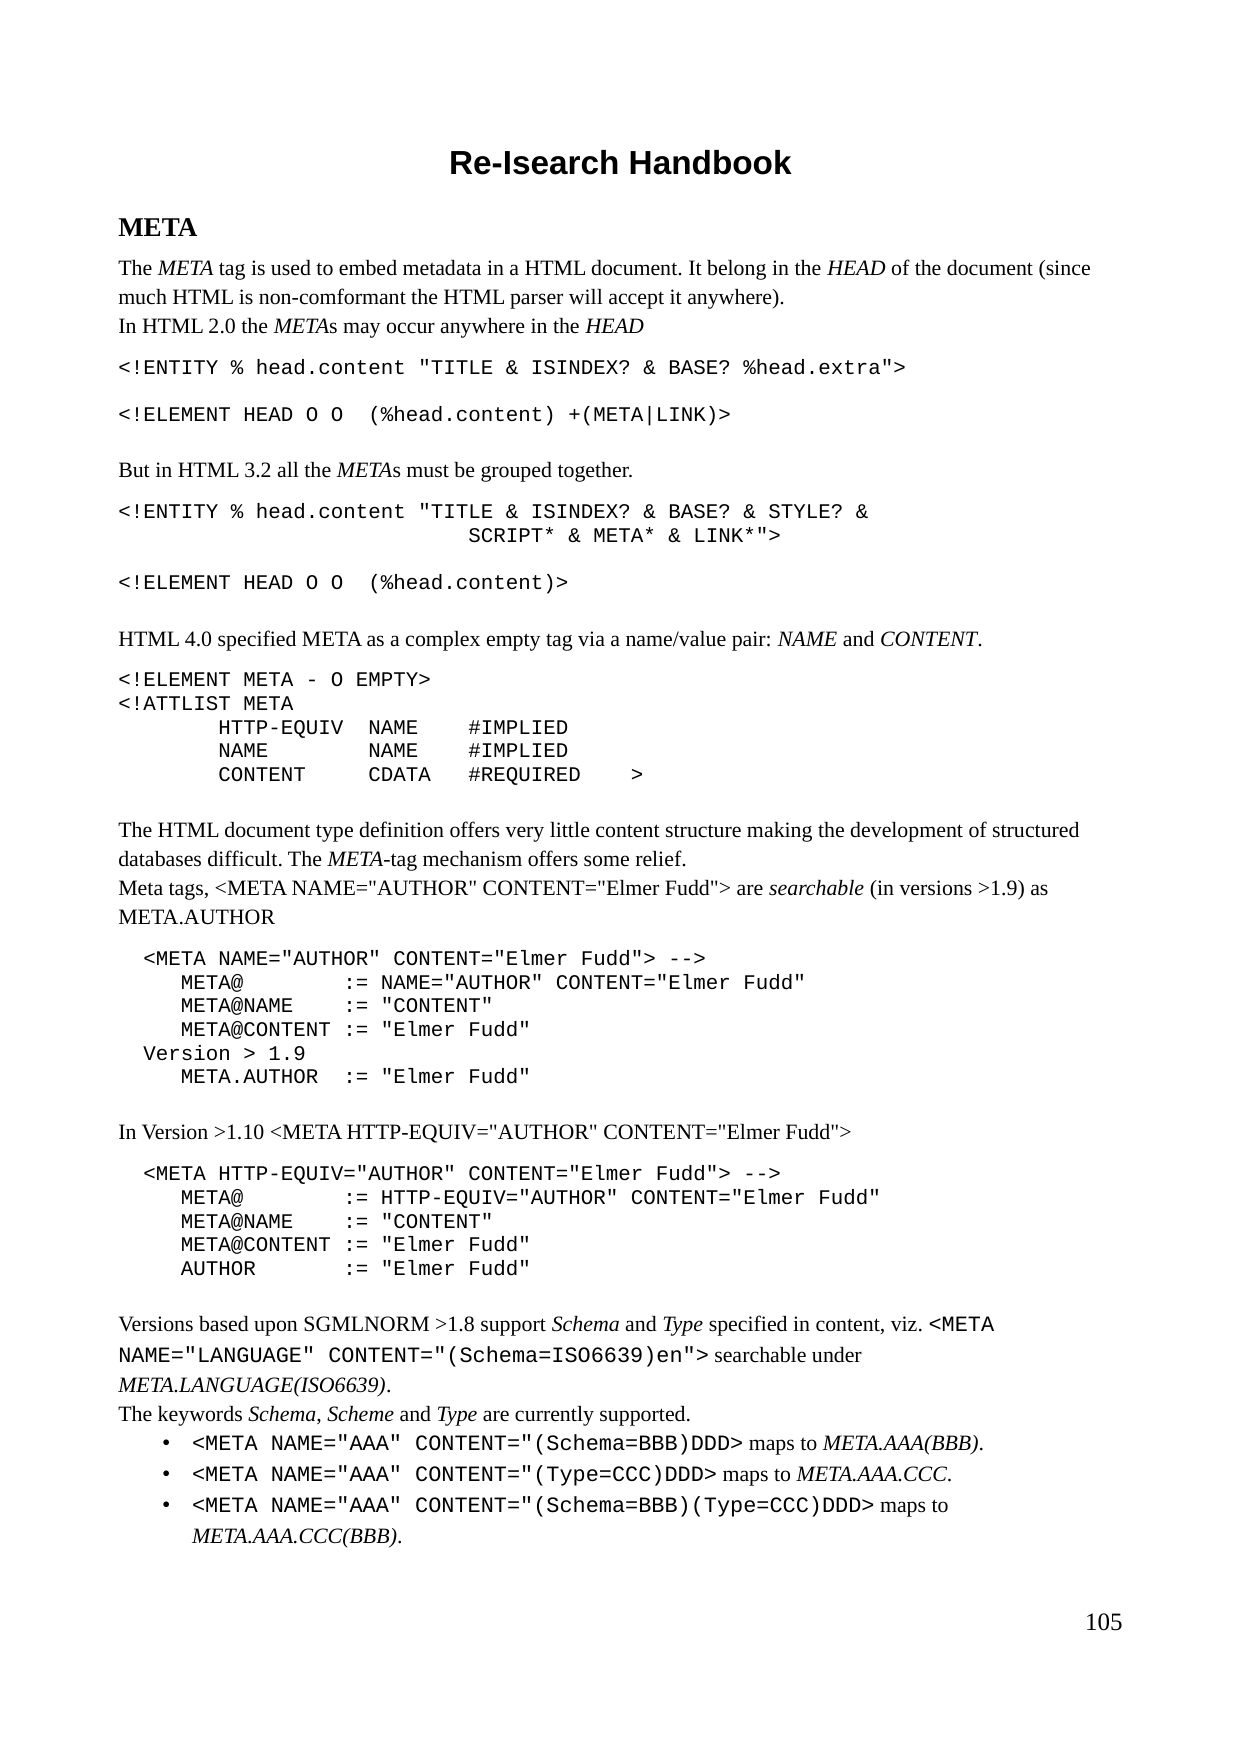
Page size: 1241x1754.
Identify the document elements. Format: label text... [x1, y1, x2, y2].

text SCRIPT* & META* & LINK*"> [118, 525, 1122, 549]
text META@NAME := "CONTENT" [118, 995, 1122, 1019]
text META@ := NAME="AUTHOR" CONTENT="Elmer Fudd" [118, 972, 1122, 995]
text The META tag is used to embed metadata in a HTML document. It belong in the HEAD of the document (since much HTML is non-comformant the HTML parser will accept it anywhere). [118, 255, 1122, 309]
text META@NAME := "CONTENT" [118, 1211, 1122, 1234]
text META@CONTENT := "Elmer Fudd" [118, 1234, 1122, 1258]
text <!ATTLIST META [118, 693, 1122, 717]
text <META HTTP-EQUIV="AUTHOR" CONTENT="Elmer Fudd"> --> [118, 1163, 1122, 1187]
text Meta tags, <META NAME="AUTHOR" CONTENT="Elmer Fudd"> are searchable (in versions >1.9) as META.AUTHOR [118, 875, 1122, 929]
subtitle META [118, 212, 1122, 243]
text <!ENTITY % head.content "TITLE & ISINDEX? & BASE? %head.extra"> [118, 357, 1122, 381]
text <!ELEMENT HEAD O O (%head.content)> [118, 572, 1122, 596]
text Versions based upon SGMLNORM >1.8 support Schema and Type specified in content, viz. <META NAME="LANGUAGE" CONTENT="(Schema=ISO6639)en"> searchable under META.LANGUAGE(ISO6639). The keywords Schema, Scheme and Type are currently supported. [118, 1311, 1122, 1427]
text <META NAME="AUTHOR" CONTENT="Elmer Fudd"> --> [118, 948, 1122, 972]
list <META NAME="AAA" CONTENT="(Schema=BBB)(Type=CCC)DDD> maps to META.AAA.CCC(BBB). [162, 1492, 1122, 1548]
text META@ := HTTP-EQUIV="AUTHOR" CONTENT="Elmer Fudd" [118, 1187, 1122, 1211]
text HTTP-EQUIV NAME #IMPLIED [118, 717, 1122, 740]
text <!ELEMENT HEAD O O (%head.content) +(META|LINK)> [118, 404, 1122, 428]
text The HTML document type definition offers very little content structure making the development of structured databases difficult. The META-tag mechanism offers some relief. [118, 817, 1122, 871]
text <!ELEMENT META - O EMPTY> [118, 669, 1122, 693]
text <!ENTITY % head.content "TITLE & ISINDEX? & BASE? & STYLE? & [118, 501, 1122, 525]
list <META NAME="AAA" CONTENT="(Schema=BBB)DDD> maps to META.AAA(BBB). [162, 1430, 1122, 1457]
text In Version >1.10 <META HTTP-EQUIV="AUTHOR" CONTENT="Elmer Fudd"> [118, 1119, 1122, 1144]
text Version > 1.9 [118, 1043, 1122, 1066]
text In HTML 2.0 the METAs may occur anywhere in the HEAD [118, 313, 1122, 338]
text But in HTML 3.2 all the METAs must be grouped together. [118, 457, 1122, 483]
text META.AUTHOR := "Elmer Fudd" [118, 1066, 1122, 1090]
text CONTENT CDATA #REQUIRED > [118, 764, 1122, 788]
text META@CONTENT := "Elmer Fudd" [118, 1019, 1122, 1043]
text NAME NAME #IMPLIED [118, 740, 1122, 764]
list <META NAME="AAA" CONTENT="(Type=CCC)DDD> maps to META.AAA.CCC. [162, 1461, 1122, 1488]
text AUTHOR := "Elmer Fudd" [118, 1258, 1122, 1282]
text HTML 4.0 specified META as a complex empty tag via a name/value pair: NAME and CONTENT. [118, 626, 1122, 651]
